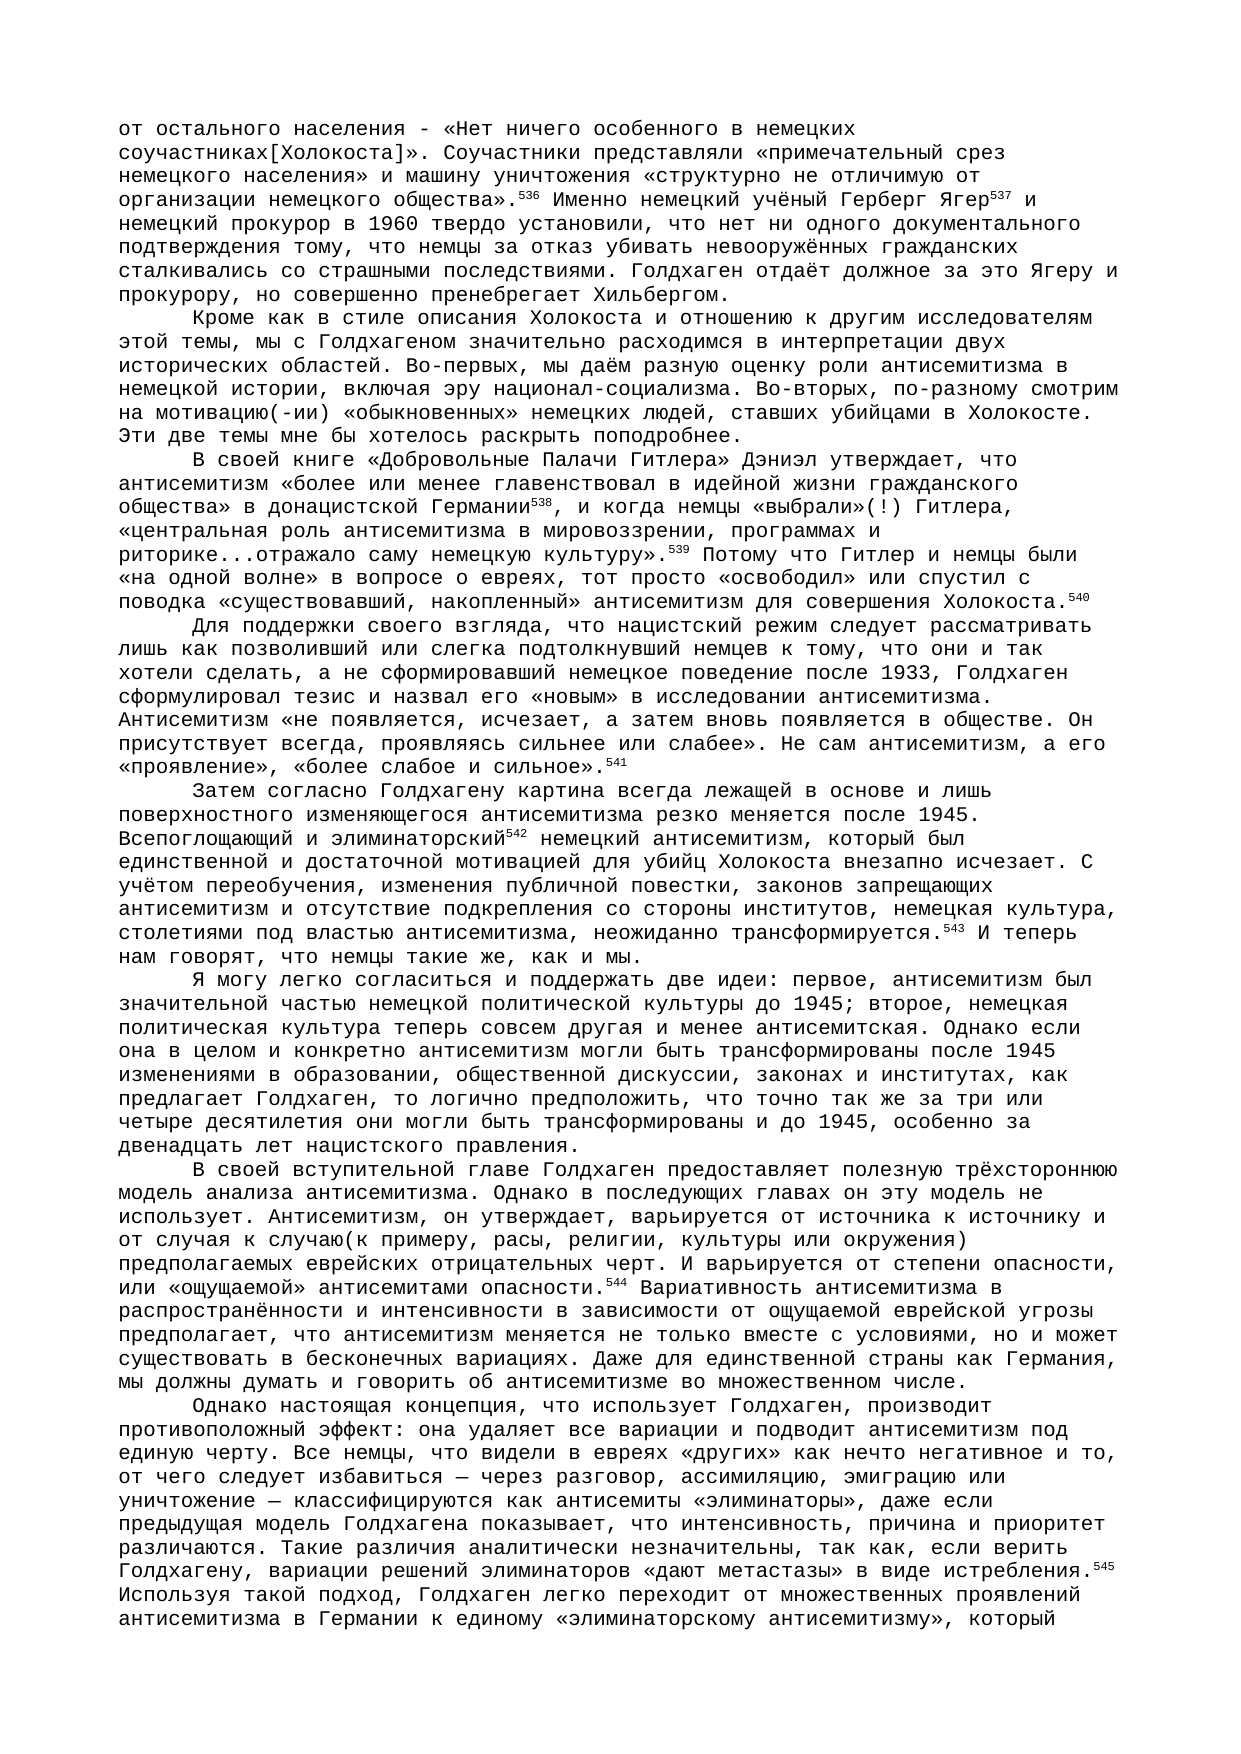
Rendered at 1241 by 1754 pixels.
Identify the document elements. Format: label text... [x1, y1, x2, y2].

text Для поддержки своего взгляда, что нацистский режим следует рассматривать лишь как позволивший или слегка подтолкнувший немцев к тому, что они и так хотели сделать, а не сформировавший немецкое поведение после 1933, Голдхаген сформулировал тезис и назвал его «новым» в исследовании антисемитизма. Антисемитизм «не появляется, исчезает, а затем вновь появляется в обществе. Он присутствует всегда, проявляясь сильнее или слабее». Не сам антисемитизм, а его «проявление», «более слабое и сильное». [118, 615, 1122, 780]
text В своей вступительной главе Голдхаген предоставляет полезную трёхстороннюю модель анализа антисемитизма. Однако в последующих главах он эту модель не использует. Антисемитизм, он утверждает, варьируется от источника к источнику и от случая к случаю(к примеру, расы, религии, культуры или окружения) предполагаемых еврейских отрицательных черт. И варьируется от степени опасности, или «ощущаемой» антисемитами опасности. Вариативность антисемитизма в распространённости и интенсивности в зависимости от ощущаемой еврейской угрозы предполагает, что антисемитизм меняется не только вместе с условиями, но и может существовать в бесконечных вариациях. Даже для единственной страны как Германия, мы должны думать и говорить об антисемитизме во множественном числе. [118, 1158, 1122, 1395]
text Затем согласно Голдхагену картина всегда лежащей в основе и лишь поверхностного изменяющегося антисемитизма резко меняется после 1945. Всепоглощающий и элиминаторский немецкий антисемитизм, который был единственной и достаточной мотивацией для убийц Холокоста внезапно исчезает. С учётом переобучения, изменения публичной повестки, законов запрещающих антисемитизм и отсутствие подкрепления со стороны институтов, немецкая культура, столетиями под властью антисемитизма, неожиданно трансформируется. И теперь нам говорят, что немцы такие же, как и мы. [118, 780, 1122, 969]
text Кроме как в стиле описания Холокоста и отношению к другим исследователям этой темы, мы с Голдхагеном значительно расходимся в интерпретации двух исторических областей. Во-первых, мы даём разную оценку роли антисемитизма в немецкой истории, включая эру национал-социализма. Во-вторых, по-разному смотрим на мотивацию(-ии) «обыкновенных» немецких людей, ставших убийцами в Холокосте. Эти две темы мне бы хотелось раскрыть поподробнее. [118, 307, 1122, 449]
text Я могу легко согласиться и поддержать две идеи: первое, антисемитизм был значительной частью немецкой политической культуры до 1945; второе, немецкая политическая культура теперь совсем другая и менее антисемитская. Однако если она в целом и конкретно антисемитизм могли быть трансформированы после 1945 изменениями в образовании, общественной дискуссии, законах и институтах, как предлагает Голдхаген, то логично предположить, что точно так же за три или четыре десятилетия они могли быть трансформированы и до 1945, особенно за двенадцать лет нацистского правления. [118, 969, 1122, 1158]
text Однако настоящая концепция, что использует Голдхаген, производит противоположный эффект: она удаляет все вариации и подводит антисемитизм под единую черту. Все немцы, что видели в евреях «других» как нечто негативное и то, от чего следует избавиться — через разговор, ассимиляцию, эмиграцию или уничтожение — классифицируются как антисемиты «элиминаторы», даже если предыдущая модель Голдхагена показывает, что интенсивность, причина и приоритет различаются. Такие различия аналитически незначительны, так как, если верить Голдхагену, вариации решений элиминаторов «дают метастазы» в виде истребления. Используя такой подход, Голдхаген легко переходит от множественных проявлений антисемитизма в Германии к единому «элиминаторскому антисемитизму», который [118, 1395, 1122, 1631]
text от остального населения - «Нет ничего особенного в немецких соучастниках[Холокоста]». Соучастники представляли «примечательный срез немецкого населения» и машину уничтожения «структурно не отличимую от организации немецкого общества». Именно немецкий учёный Герберг Ягер и немецкий прокурор в 1960 твердо установили, что нет ни одного документального подтверждения тому, что немцы за отказ убивать невооружённых гражданских сталкивались со страшными последствиями. Голдхаген отдаёт должное за это Ягеру и прокурору, но совершенно пренебрегает Хильбергом. [118, 118, 1122, 307]
text В своей книге «Добровольные Палачи Гитлера» Дэниэл утверждает, что антисемитизм «более или менее главенствовал в идейной жизни гражданского общества» в донацистской Германии, и когда немцы «выбрали»(!) Гитлера, «центральная роль антисемитизма в мировоззрении, программах и риторике...отражало саму немецкую культуру». Потому что Гитлер и немцы были «на одной волне» в вопросе о евреях, тот просто «освободил» или спустил с поводка «существовавший, накопленный» антисемитизм для совершения Холокоста. [118, 449, 1122, 615]
